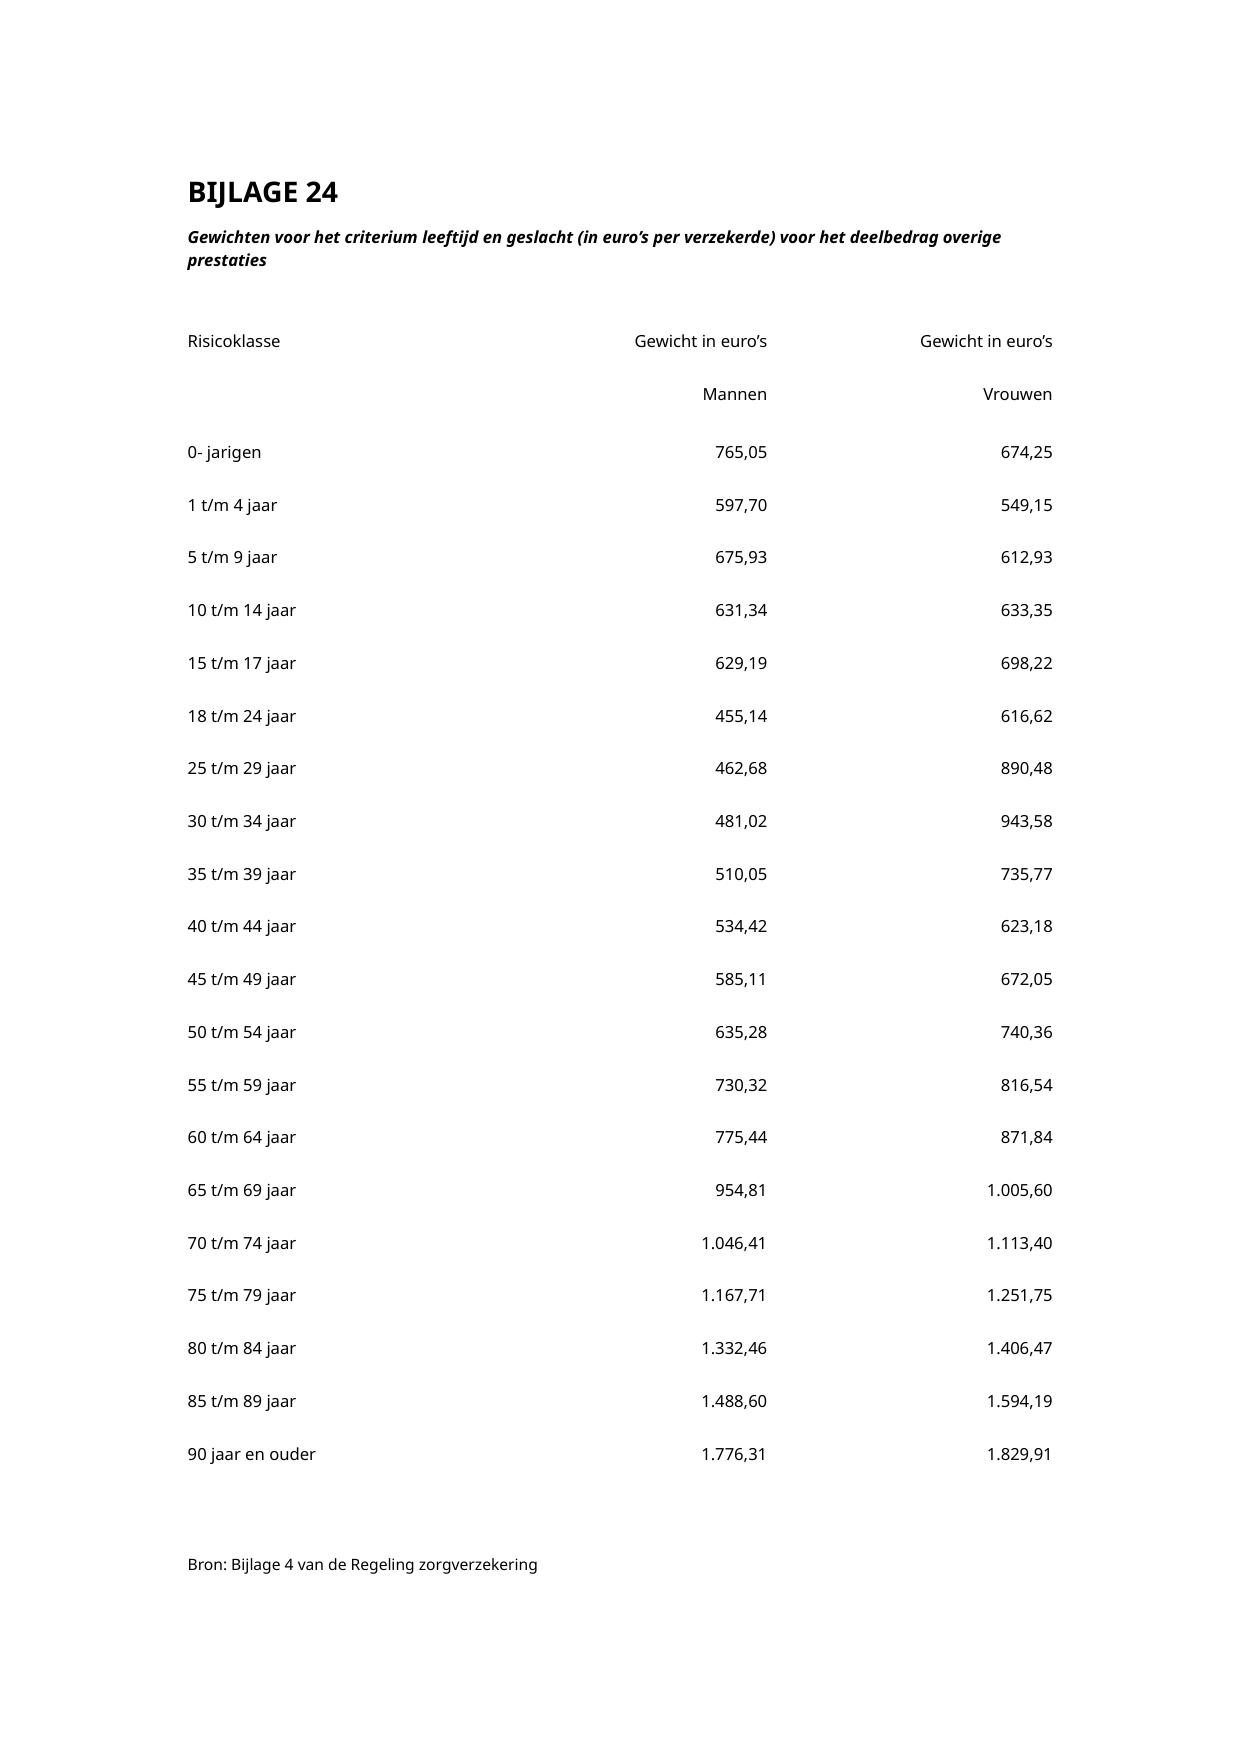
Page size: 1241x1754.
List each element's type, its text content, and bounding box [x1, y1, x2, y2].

table_cell 60 t/m 64 jaar [188, 1126, 482, 1178]
table_cell 549,15 [767, 493, 1053, 546]
table_cell 623,18 [767, 915, 1053, 968]
text Bron: Bijlage 4 van de Regeling zorgverzekering [187, 1553, 1053, 1574]
table_cell 25 t/m 29 jaar [188, 757, 482, 809]
table_cell 1.251,75 [767, 1284, 1053, 1337]
table_cell 631,34 [482, 599, 767, 651]
table_cell 462,68 [482, 757, 767, 809]
table_cell 534,42 [482, 915, 767, 968]
table_cell 1.594,19 [767, 1389, 1053, 1442]
table_cell 5 t/m 9 jaar [188, 546, 482, 599]
table_cell 616,62 [767, 704, 1053, 757]
table_cell 674,25 [767, 441, 1053, 493]
table_cell 943,58 [767, 810, 1053, 862]
table_cell 1.776,31 [482, 1442, 767, 1495]
table_cell 40 t/m 44 jaar [188, 915, 482, 968]
table_cell 35 t/m 39 jaar [188, 862, 482, 915]
table_cell 18 t/m 24 jaar [188, 704, 482, 757]
table_cell 50 t/m 54 jaar [188, 1020, 482, 1073]
table_cell Mannen [482, 382, 767, 441]
table_cell 585,11 [482, 968, 767, 1020]
table_cell 954,81 [482, 1179, 767, 1231]
table_cell 1.332,46 [482, 1337, 767, 1389]
table_cell 45 t/m 49 jaar [188, 968, 482, 1020]
table_cell 10 t/m 14 jaar [188, 599, 482, 651]
table_cell 1.046,41 [482, 1231, 767, 1284]
table_cell 597,70 [482, 493, 767, 546]
table_cell 1.113,40 [767, 1231, 1053, 1284]
table_cell 675,93 [482, 546, 767, 599]
table_header Gewicht in euro’s [767, 330, 1053, 382]
table_cell 740,36 [767, 1020, 1053, 1073]
table_cell 635,28 [482, 1020, 767, 1073]
table_cell 816,54 [767, 1073, 1053, 1126]
table_header Risicoklasse [188, 330, 482, 382]
table_cell 55 t/m 59 jaar [188, 1073, 482, 1126]
table_cell 65 t/m 69 jaar [188, 1179, 482, 1231]
table_cell 510,05 [482, 862, 767, 915]
subtitle BIJLAGE 24 [187, 172, 1053, 211]
table_cell 735,77 [767, 862, 1053, 915]
table_cell 70 t/m 74 jaar [188, 1231, 482, 1284]
table_cell 481,02 [482, 810, 767, 862]
table_cell 1 t/m 4 jaar [188, 493, 482, 546]
table_cell 1.488,60 [482, 1389, 767, 1442]
table_cell 730,32 [482, 1073, 767, 1126]
table_cell 672,05 [767, 968, 1053, 1020]
table_cell 90 jaar en ouder [188, 1442, 482, 1495]
table_cell [188, 382, 482, 441]
table_cell 0- jarigen [188, 441, 482, 493]
table_cell 30 t/m 34 jaar [188, 810, 482, 862]
table_cell 633,35 [767, 599, 1053, 651]
table_cell 698,22 [767, 651, 1053, 704]
text Gewichten voor het criterium leeftijd en geslacht (in euro’s per verzekerde) voor het deelbedrag overige prestaties [187, 226, 1053, 272]
table_cell 765,05 [482, 441, 767, 493]
table_cell 80 t/m 84 jaar [188, 1337, 482, 1389]
table_cell 75 t/m 79 jaar [188, 1284, 482, 1337]
table_cell 85 t/m 89 jaar [188, 1389, 482, 1442]
table_cell 629,19 [482, 651, 767, 704]
table_cell 1.167,71 [482, 1284, 767, 1337]
table_cell 1.005,60 [767, 1179, 1053, 1231]
table_cell 775,44 [482, 1126, 767, 1178]
table_cell 612,93 [767, 546, 1053, 599]
table_header Gewicht in euro’s [482, 330, 767, 382]
table_cell 1.829,91 [767, 1442, 1053, 1495]
table_cell 455,14 [482, 704, 767, 757]
table_cell Vrouwen [767, 382, 1053, 441]
table_cell 871,84 [767, 1126, 1053, 1178]
table_cell 890,48 [767, 757, 1053, 809]
table_cell 15 t/m 17 jaar [188, 651, 482, 704]
table_cell 1.406,47 [767, 1337, 1053, 1389]
